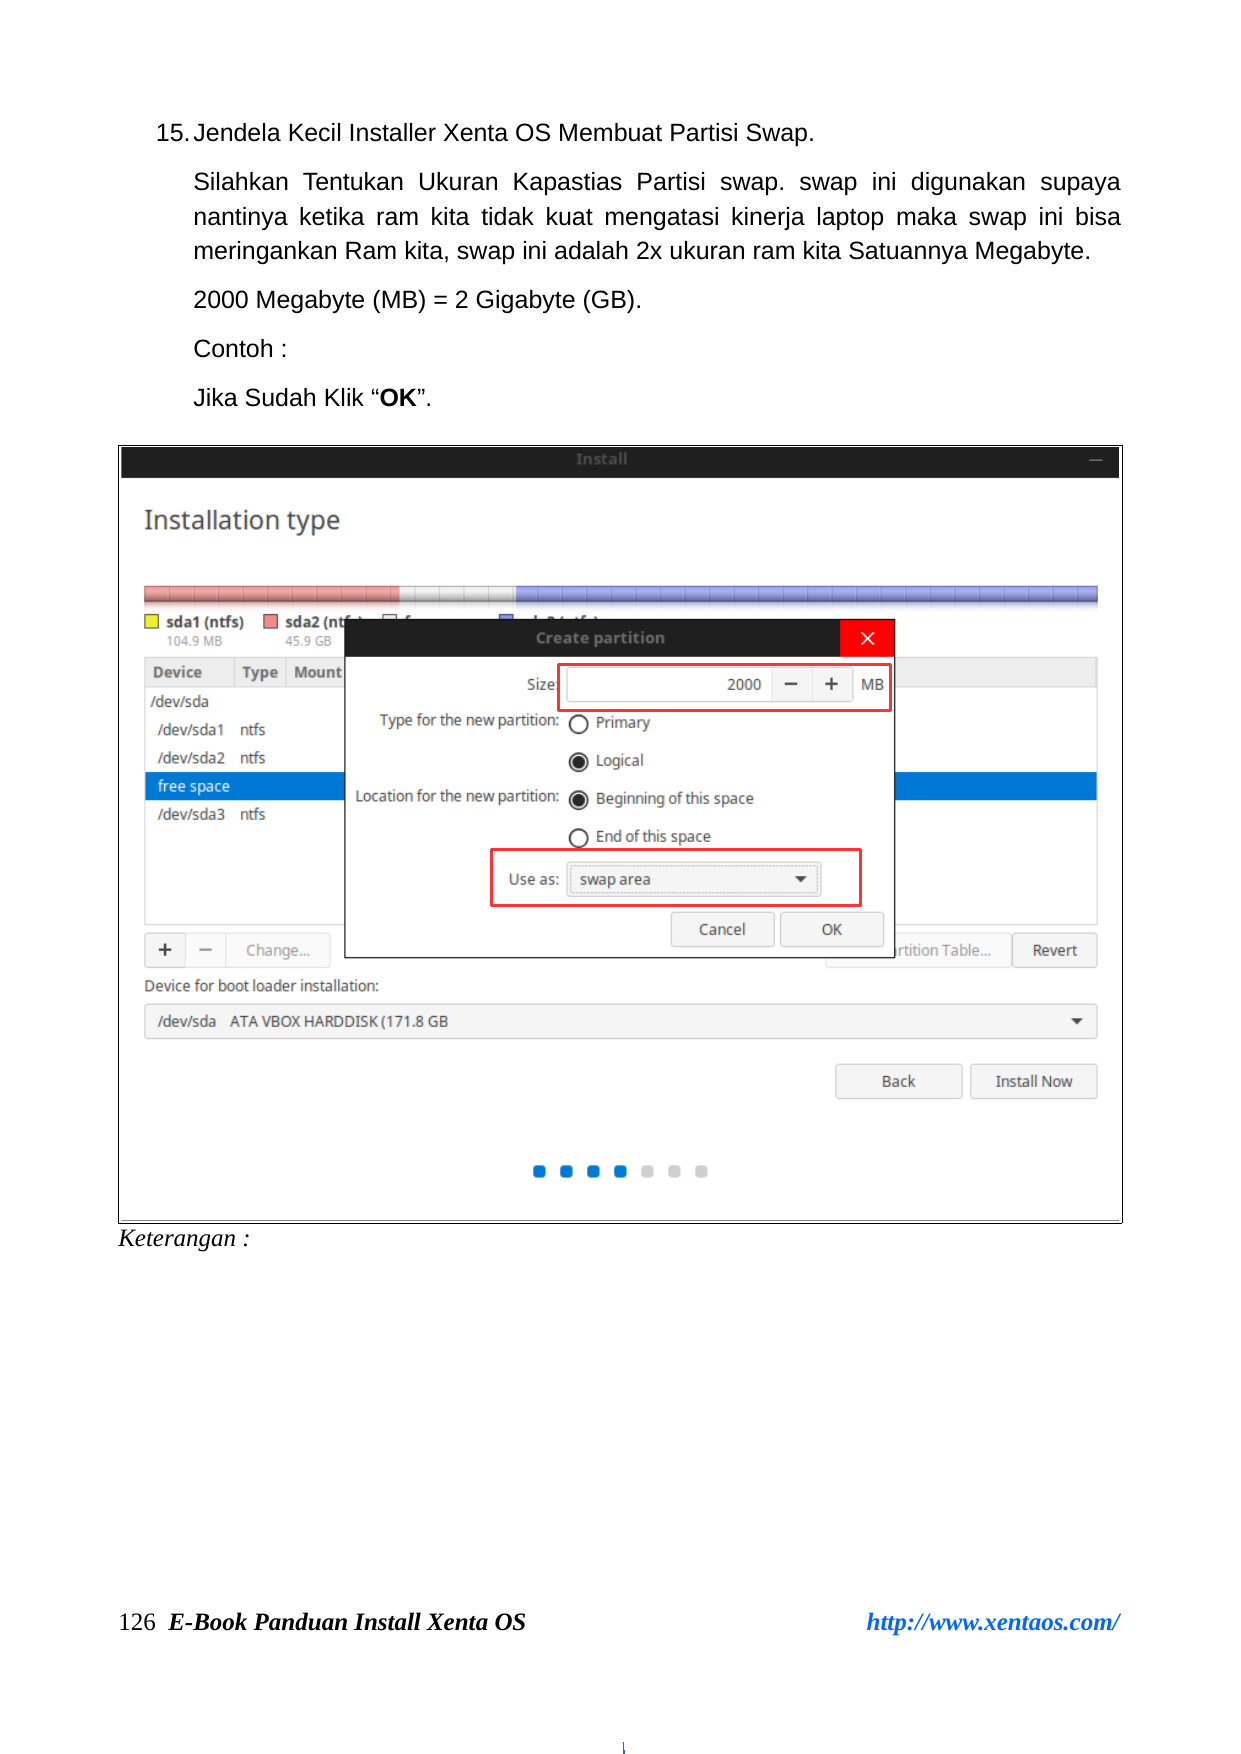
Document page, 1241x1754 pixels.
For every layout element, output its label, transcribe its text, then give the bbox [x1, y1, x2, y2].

list Jendela Kecil Installer Xenta OS Membuat Partisi Swap. [156, 118, 1122, 147]
list Jika Sudah Klik “OK”. [156, 383, 1122, 412]
list 2000 Megabyte (MB) = 2 Gigabyte (GB). [156, 285, 1122, 314]
picture [121, 447, 1119, 1221]
text [119, 446, 1122, 1223]
list Silahkan Tentukan Ukuran Kapastias Partisi swap. swap ini digunakan supaya nantinya ketika ram kita tidak kuat mengatasi kinerja laptop maka swap ini bisa meringankan Ram kita, swap ini adalah 2x ukuran ram kita Satuannya Megabyte. [156, 167, 1122, 265]
text Keterangan : [118, 1224, 1122, 1252]
list Contoh : [156, 334, 1122, 363]
